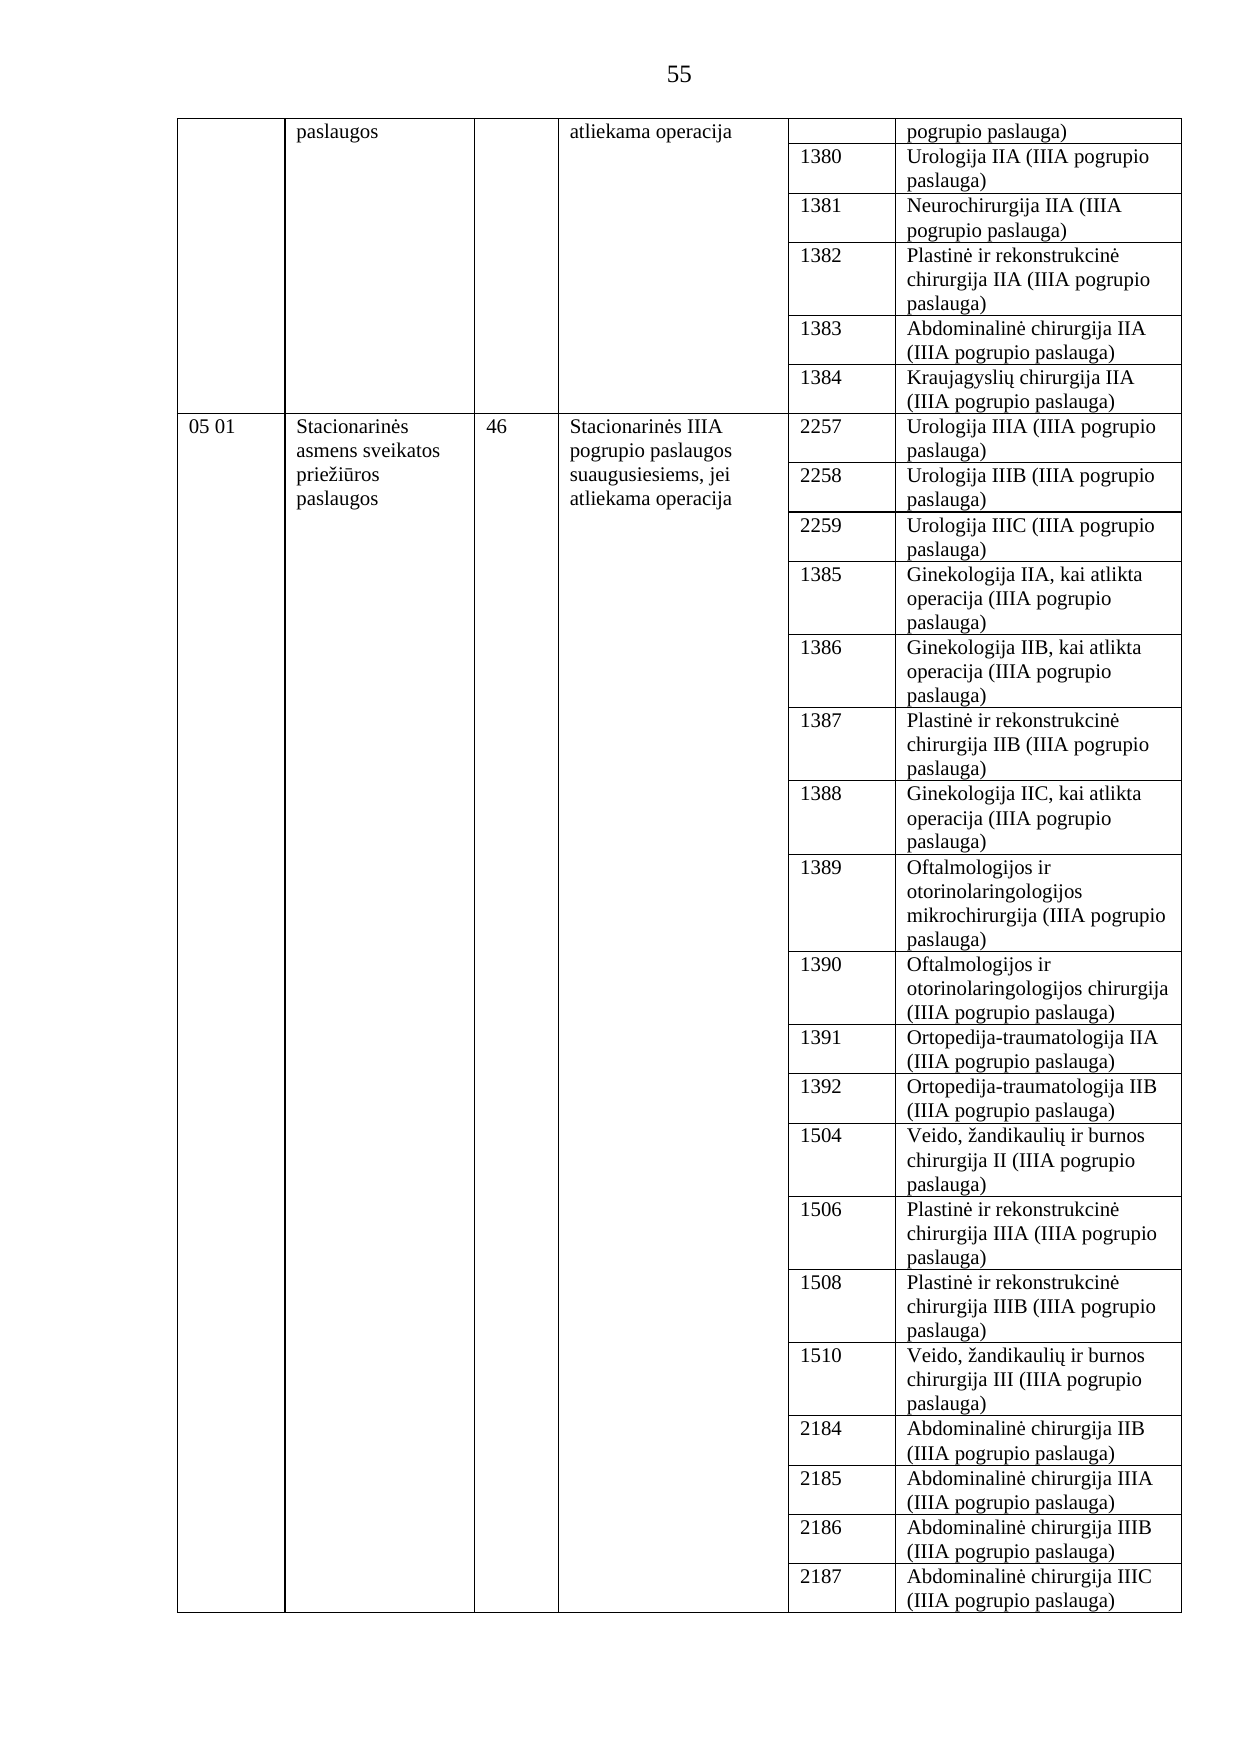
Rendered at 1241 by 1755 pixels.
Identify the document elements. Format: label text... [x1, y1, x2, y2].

table_cell 1392 [789, 1074, 895, 1122]
table_cell Ortopedija-traumatologija IIB (IIIA pogrupio paslauga) [896, 1074, 1181, 1122]
table_cell Stacionarinės IIIA pogrupio paslaugos suaugusiesiems, jei atliekama operacija [559, 414, 788, 1612]
table_cell 1384 [789, 365, 895, 413]
table_cell 1506 [789, 1197, 895, 1269]
table_cell 2185 [789, 1466, 895, 1514]
table_cell Neurochirurgija IIA (IIIA pogrupio paslauga) [896, 194, 1181, 242]
table_cell 2259 [789, 513, 895, 561]
table_cell pogrupio paslauga) [896, 119, 1181, 143]
table_cell Ginekologija IIB, kai atlikta operacija (IIIA pogrupio paslauga) [896, 635, 1181, 707]
table_cell 46 [475, 414, 558, 1612]
table_cell 2258 [789, 463, 895, 511]
table_cell Veido, žandikaulių ir burnos chirurgija II (IIIA pogrupio paslauga) [896, 1124, 1181, 1196]
table_cell Abdominalinė chirurgija IIIC (IIIA pogrupio paslauga) [896, 1564, 1181, 1612]
table_cell 1390 [789, 952, 895, 1024]
table_cell atliekama operacija [559, 119, 788, 413]
table_cell Plastinė ir rekonstrukcinė chirurgija IIIB (IIIA pogrupio paslauga) [896, 1270, 1181, 1342]
table_cell Plastinė ir rekonstrukcinė chirurgija IIA (IIIA pogrupio paslauga) [896, 243, 1181, 315]
table_cell Plastinė ir rekonstrukcinė chirurgija IIIA (IIIA pogrupio paslauga) [896, 1197, 1181, 1269]
table_cell 2187 [789, 1564, 895, 1612]
table_cell 2184 [789, 1416, 895, 1464]
table_cell Plastinė ir rekonstrukcinė chirurgija IIB (IIIA pogrupio paslauga) [896, 708, 1181, 780]
table_cell Kraujagyslių chirurgija IIA (IIIA pogrupio paslauga) [896, 365, 1181, 413]
table_cell 1381 [789, 194, 895, 242]
table_cell Urologija IIIC (IIIA pogrupio paslauga) [896, 513, 1181, 561]
table_cell 1383 [789, 316, 895, 364]
table_cell 1391 [789, 1025, 895, 1073]
table_cell 1387 [789, 708, 895, 780]
table_cell 1510 [789, 1343, 895, 1415]
table_cell 2257 [789, 414, 895, 462]
table_cell Ginekologija IIC, kai atlikta operacija (IIIA pogrupio paslauga) [896, 781, 1181, 853]
table_cell Abdominalinė chirurgija IIB (IIIA pogrupio paslauga) [896, 1416, 1181, 1464]
table_cell 1504 [789, 1124, 895, 1196]
table_cell Ginekologija IIA, kai atlikta operacija (IIIA pogrupio paslauga) [896, 562, 1181, 634]
table_cell Abdominalinė chirurgija IIA (IIIA pogrupio paslauga) [896, 316, 1181, 364]
table_cell 05 01 [178, 414, 284, 1612]
table_cell [789, 119, 895, 143]
table_cell Urologija IIIA (IIIA pogrupio paslauga) [896, 414, 1181, 462]
table_cell Abdominalinė chirurgija IIIA (IIIA pogrupio paslauga) [896, 1466, 1181, 1514]
table_cell 2186 [789, 1515, 895, 1563]
table_cell 1385 [789, 562, 895, 634]
table_cell Oftalmologijos ir otorinolaringologijos mikrochirurgija (IIIA pogrupio paslauga) [896, 855, 1181, 951]
table_cell 1382 [789, 243, 895, 315]
table_cell 1380 [789, 144, 895, 192]
table_cell Urologija IIA (IIIA pogrupio paslauga) [896, 144, 1181, 192]
table_cell Stacionarinės asmens sveikatos priežiūros paslaugos [286, 414, 474, 1612]
table_cell 1389 [789, 855, 895, 951]
table_cell Abdominalinė chirurgija IIIB (IIIA pogrupio paslauga) [896, 1515, 1181, 1563]
table_cell [178, 119, 284, 413]
table_cell 1508 [789, 1270, 895, 1342]
table_cell Ortopedija-traumatologija IIA (IIIA pogrupio paslauga) [896, 1025, 1181, 1073]
table_cell 1386 [789, 635, 895, 707]
table_cell Urologija IIIB (IIIA pogrupio paslauga) [896, 463, 1181, 511]
table_cell 1388 [789, 781, 895, 853]
table_cell [475, 119, 558, 413]
table_cell Veido, žandikaulių ir burnos chirurgija III (IIIA pogrupio paslauga) [896, 1343, 1181, 1415]
table_cell Oftalmologijos ir otorinolaringologijos chirurgija (IIIA pogrupio paslauga) [896, 952, 1181, 1024]
table_cell paslaugos [286, 119, 474, 413]
